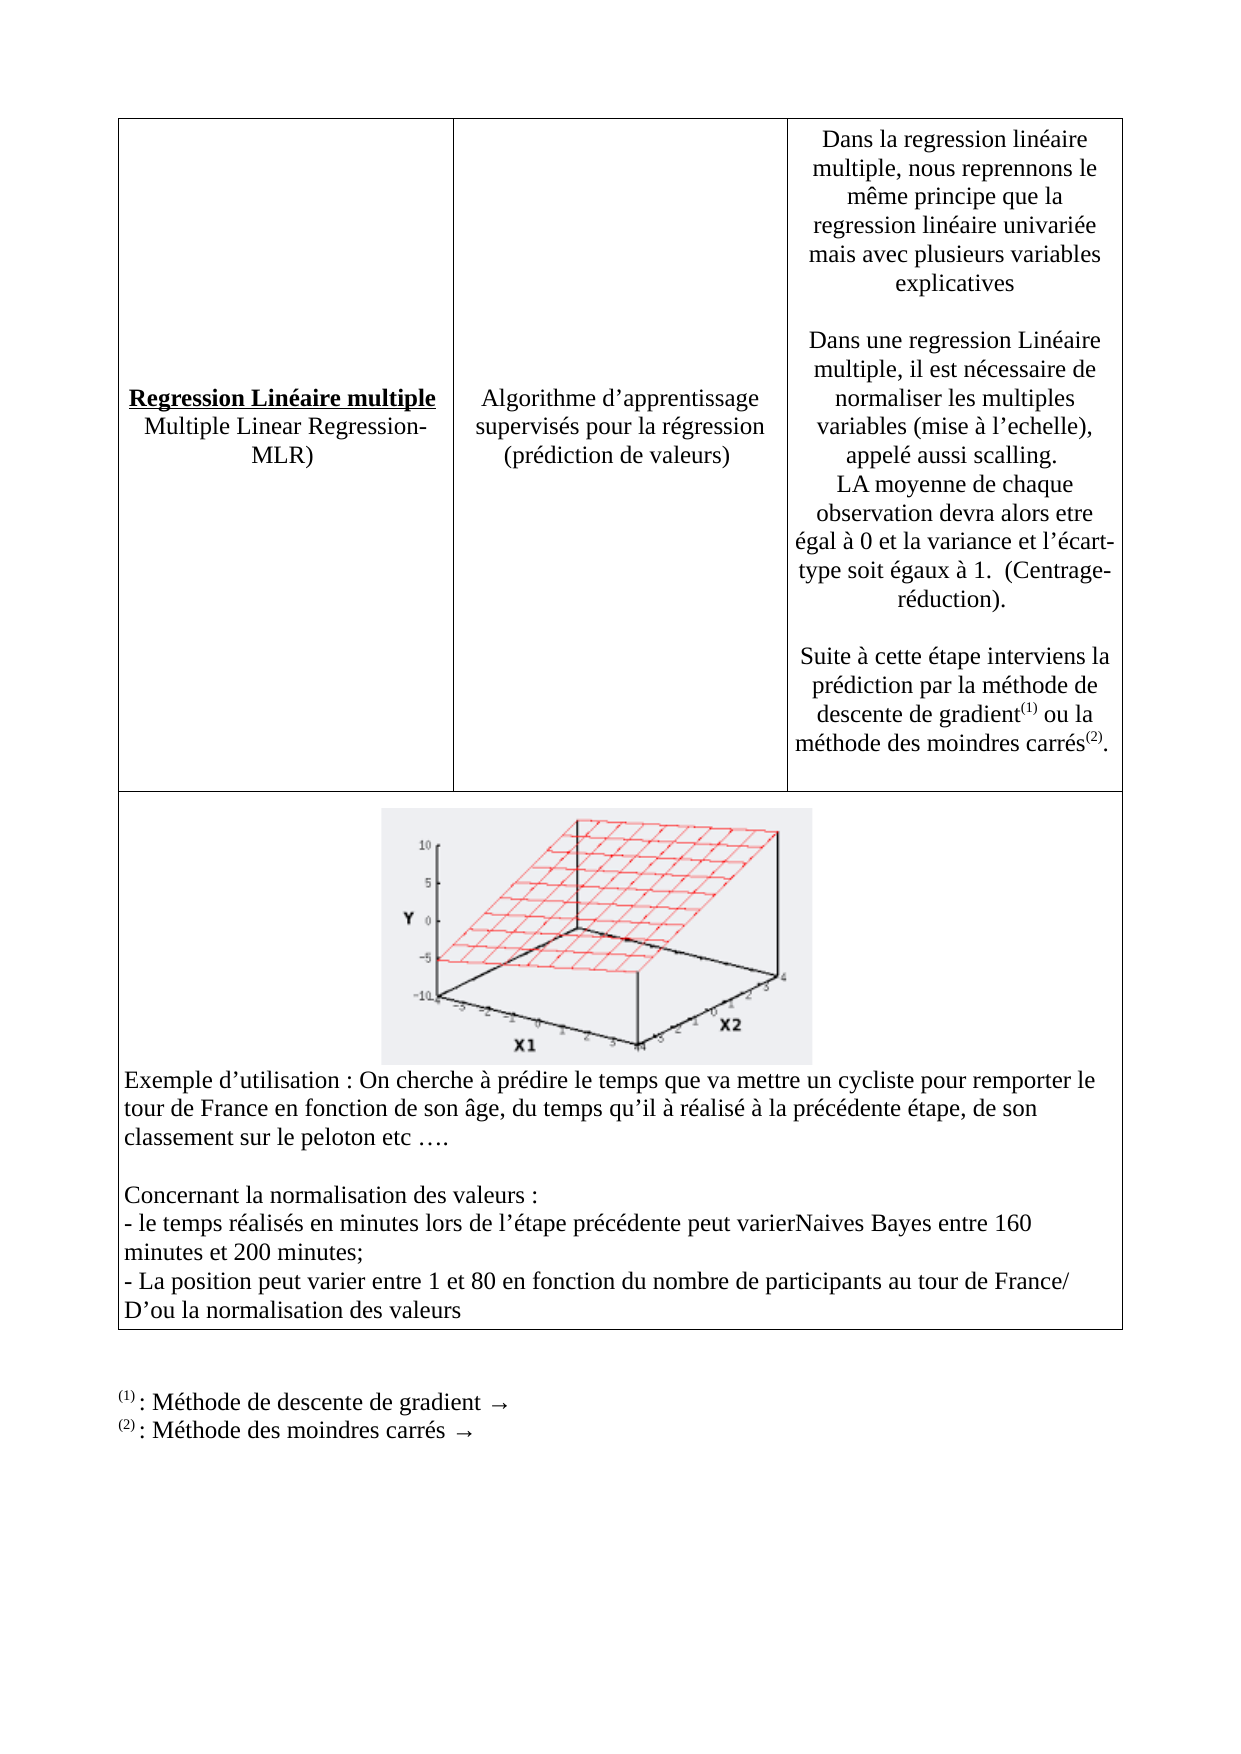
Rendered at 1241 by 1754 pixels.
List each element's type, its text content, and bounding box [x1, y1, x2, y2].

text (2) : Méthode des moindres carrés → [118, 1416, 1122, 1444]
table_header Exemple d’utilisation : On cherche à prédire le temps que va mettre un cycliste pour remporter le tour de France en fonction de son âge, du temps qu’il à réalisé à la précédente étape, de son classement sur le peloton etc …. Concernant la normalisation des valeurs : - le temps réalisés en minutes lors de l’étape précédente peut varierNaives Bayes entre 160 minutes et 200 minutes; - La position peut varier entre 1 et 80 en fonction du nombre de participants au tour de France/ D’ou la normalisation des valeurs [119, 792, 1122, 1329]
table_header Dans la regression linéaire multiple, nous reprennons le même principe que la regression linéaire univariée mais avec plusieurs variables explicatives Dans une regression Linéaire multiple, il est nécessaire de normaliser les multiples variables (mise à l’echelle), appelé aussi scalling. LA moyenne de chaque observation devra alors etre égal à 0 et la variance et l’écart-type soit égaux à 1. (Centrage-réduction). Suite à cette étape interviens la prédiction par la méthode de descente de gradient(1) ou la méthode des moindres carrés(2). [788, 119, 1122, 791]
text (1) : Méthode de descente de gradient → [118, 1387, 1122, 1416]
table_header Algorithme d’apprentissage supervisés pour la régression (prédiction de valeurs) [454, 119, 787, 791]
table_header Regression Linéaire multiple Multiple Linear Regression-MLR) [119, 119, 453, 791]
picture [381, 808, 813, 1065]
